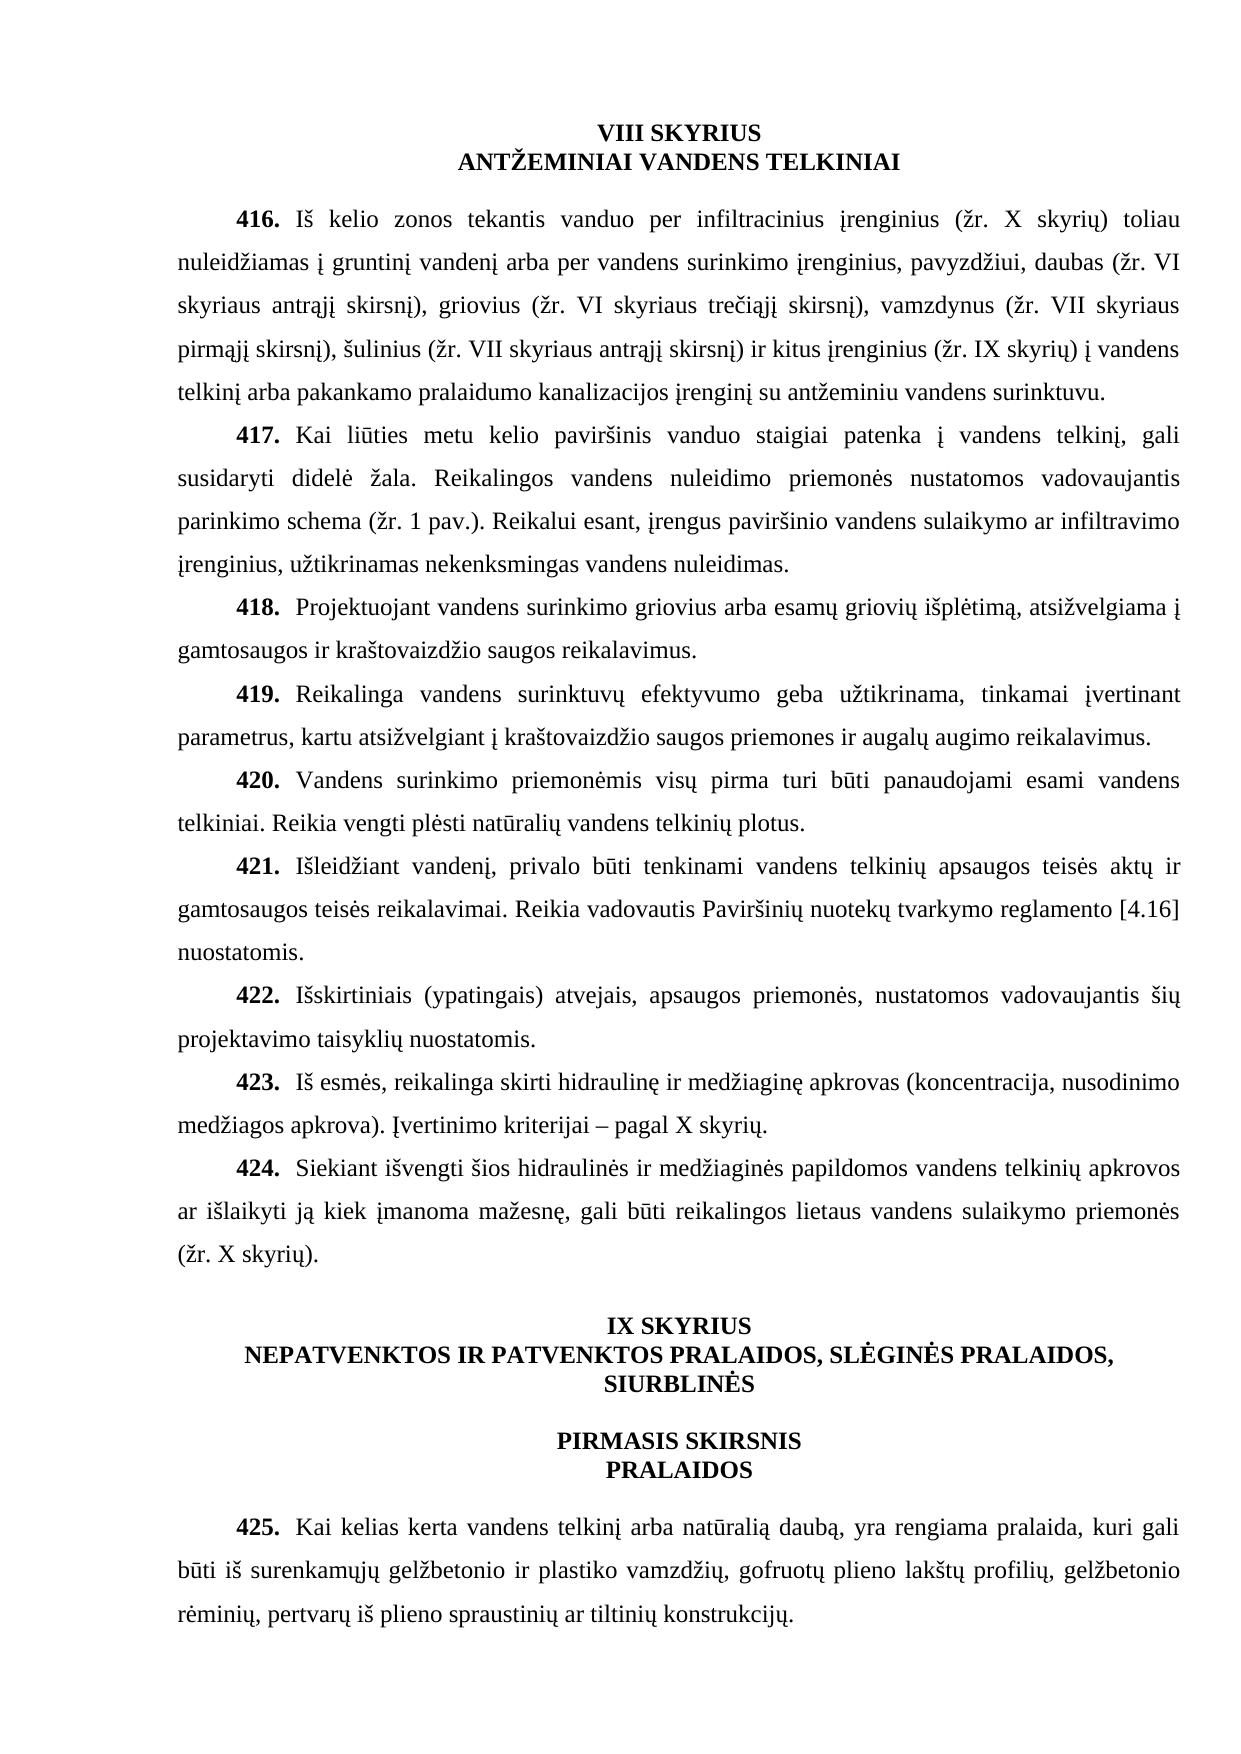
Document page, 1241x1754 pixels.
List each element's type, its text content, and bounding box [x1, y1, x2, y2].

text 421. Išleidžiant vandenį, privalo būti tenkinami vandens telkinių apsaugos teisės aktų ir gamtosaugos teisės reikalavimai. Reikia vadovautis Paviršinių nuotekų tvarkymo reglamento [4.16] nuostatomis. [177, 851, 1181, 966]
text NEPATVENKTOS IR PATVENKTOS PRALAIDOS, SLĖGINĖS PRALAIDOS, SIURBLINĖS [177, 1340, 1181, 1397]
text 425. Kai kelias kerta vandens telkinį arba natūralią daubą, yra rengiama pralaida, kuri gali būti iš surenkamųjų gelžbetonio ir plastiko vamzdžių, gofruotų plieno lakštų profilių, gelžbetonio rėminių, pertvarų iš plieno spraustinių ar tiltinių konstrukcijų. [177, 1512, 1181, 1627]
text 416. Iš kelio zonos tekantis vanduo per infiltracinius įrenginius (žr. X skyrių) toliau nuleidžiamas į gruntinį vandenį arba per vandens surinkimo įrenginius, pavyzdžiui, daubas (žr. VI skyriaus antrąjį skirsnį), griovius (žr. VI skyriaus trečiąjį skirsnį), vamzdynus (žr. VII skyriaus pirmąjį skirsnį), šulinius (žr. VII skyriaus antrąjį skirsnį) ir kitus įrenginius (žr. IX skyrių) į vandens telkinį arba pakankamo pralaidumo kanalizacijos įrenginį su antžeminiu vandens surinktuvu. [177, 204, 1181, 406]
text 423. Iš esmės, reikalinga skirti hidraulinę ir medžiaginę apkrovas (koncentracija, nusodinimo medžiagos apkrova). Įvertinimo kriterijai – pagal X skyrių. [177, 1067, 1181, 1139]
text 418. Projektuojant vandens surinkimo griovius arba esamų griovių išplėtimą, atsižvelgiama į gamtosaugos ir kraštovaizdžio saugos reikalavimus. [177, 592, 1181, 664]
text 422. Išskirtiniais (ypatingais) atvejais, apsaugos priemonės, nustatomos vadovaujantis šių projektavimo taisyklių nuostatomis. [177, 981, 1181, 1052]
text PIRMASIS SKIRSNIS [177, 1426, 1181, 1455]
text 420. Vandens surinkimo priemonėmis visų pirma turi būti panaudojami esami vandens telkiniai. Reikia vengti plėsti natūralių vandens telkinių plotus. [177, 765, 1181, 837]
text VIII SKYRIUS [177, 118, 1181, 147]
text ANTŽEMINIAI VANDENS TELKINIAI [177, 147, 1181, 176]
text 424. Siekiant išvengti šios hidraulinės ir medžiaginės papildomos vandens telkinių apkrovos ar išlaikyti ją kiek įmanoma mažesnę, gali būti reikalingos lietaus vandens sulaikymo priemonės (žr. X skyrių). [177, 1153, 1181, 1268]
text 419. Reikalinga vandens surinktuvų efektyvumo geba užtikrinama, tinkamai įvertinant parametrus, kartu atsižvelgiant į kraštovaizdžio saugos priemones ir augalų augimo reikalavimus. [177, 679, 1181, 751]
text PRALAIDOS [177, 1455, 1181, 1484]
text 417. Kai liūties metu kelio paviršinis vanduo staigiai patenka į vandens telkinį, gali susidaryti didelė žala. Reikalingos vandens nuleidimo priemonės nustatomos vadovaujantis parinkimo schema (žr. 1 pav.). Reikalui esant, įrengus paviršinio vandens sulaikymo ar infiltravimo įrenginius, užtikrinamas nekenksmingas vandens nuleidimas. [177, 420, 1181, 578]
text IX SKYRIUS [177, 1311, 1181, 1340]
